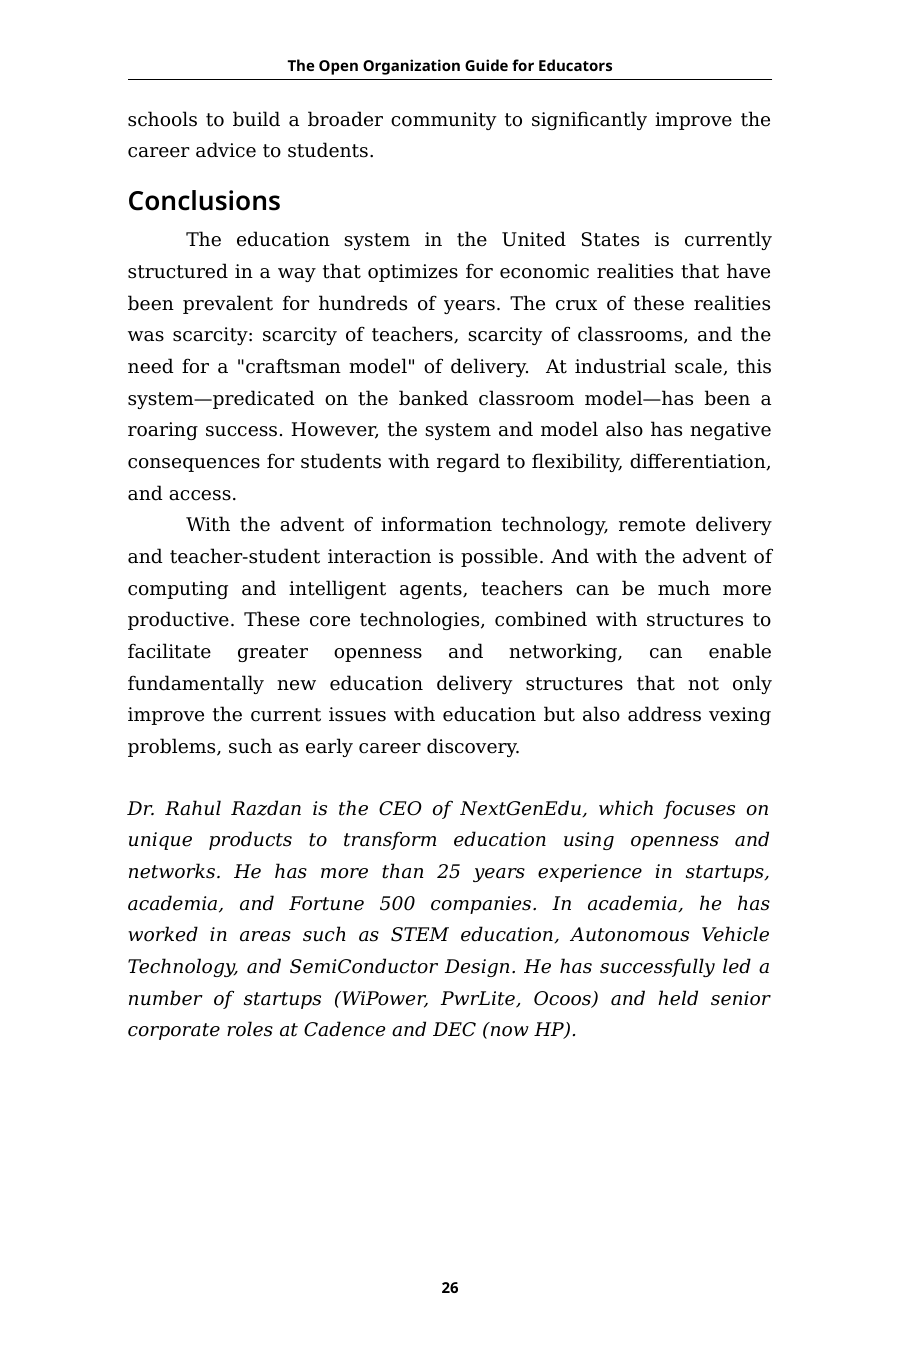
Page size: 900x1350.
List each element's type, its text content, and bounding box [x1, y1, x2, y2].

text With the advent of information technology, remote delivery and teacher-student interaction is possible. And with the advent of computing and intelligent agents, teachers can be much more productive. These core technologies, combined with structures to facilitate greater openness and networking, can enable fundamentally new education delivery structures that not only improve the current issues with education but also address vexing problems, such as early career discovery. [127, 514, 772, 758]
text schools to build a broader community to significantly improve the career advice to students. [127, 109, 772, 162]
text Dr. Rahul Razdan is the CEO of NextGenEdu, which focuses on unique products to transform education using openness and networks. He has more than 25 years experience in startups, academia, and Fortune 500 companies. In academia, he has worked in areas such as STEM education, Autonomous Vehicle Technology, and SemiConductor Design. He has successfully led a number of startups (WiPower, PwrLite, Ocoos) and held senior corporate roles at Cadence and DEC (now HP). [127, 798, 772, 1041]
text The education system in the United States is currently structured in a way that optimizes for economic realities that have been prevalent for hundreds of years. The crux of these realities was scarcity: scarcity of teachers, scarcity of classrooms, and the need for a "craftsman model" of delivery. At industrial scale, this system—predicated on the banked classroom model—has been a roaring success. However, the system and model also has negative consequences for students with regard to flexibility, differentiation, and access. [127, 229, 772, 505]
subtitle Conclusions [127, 187, 772, 217]
